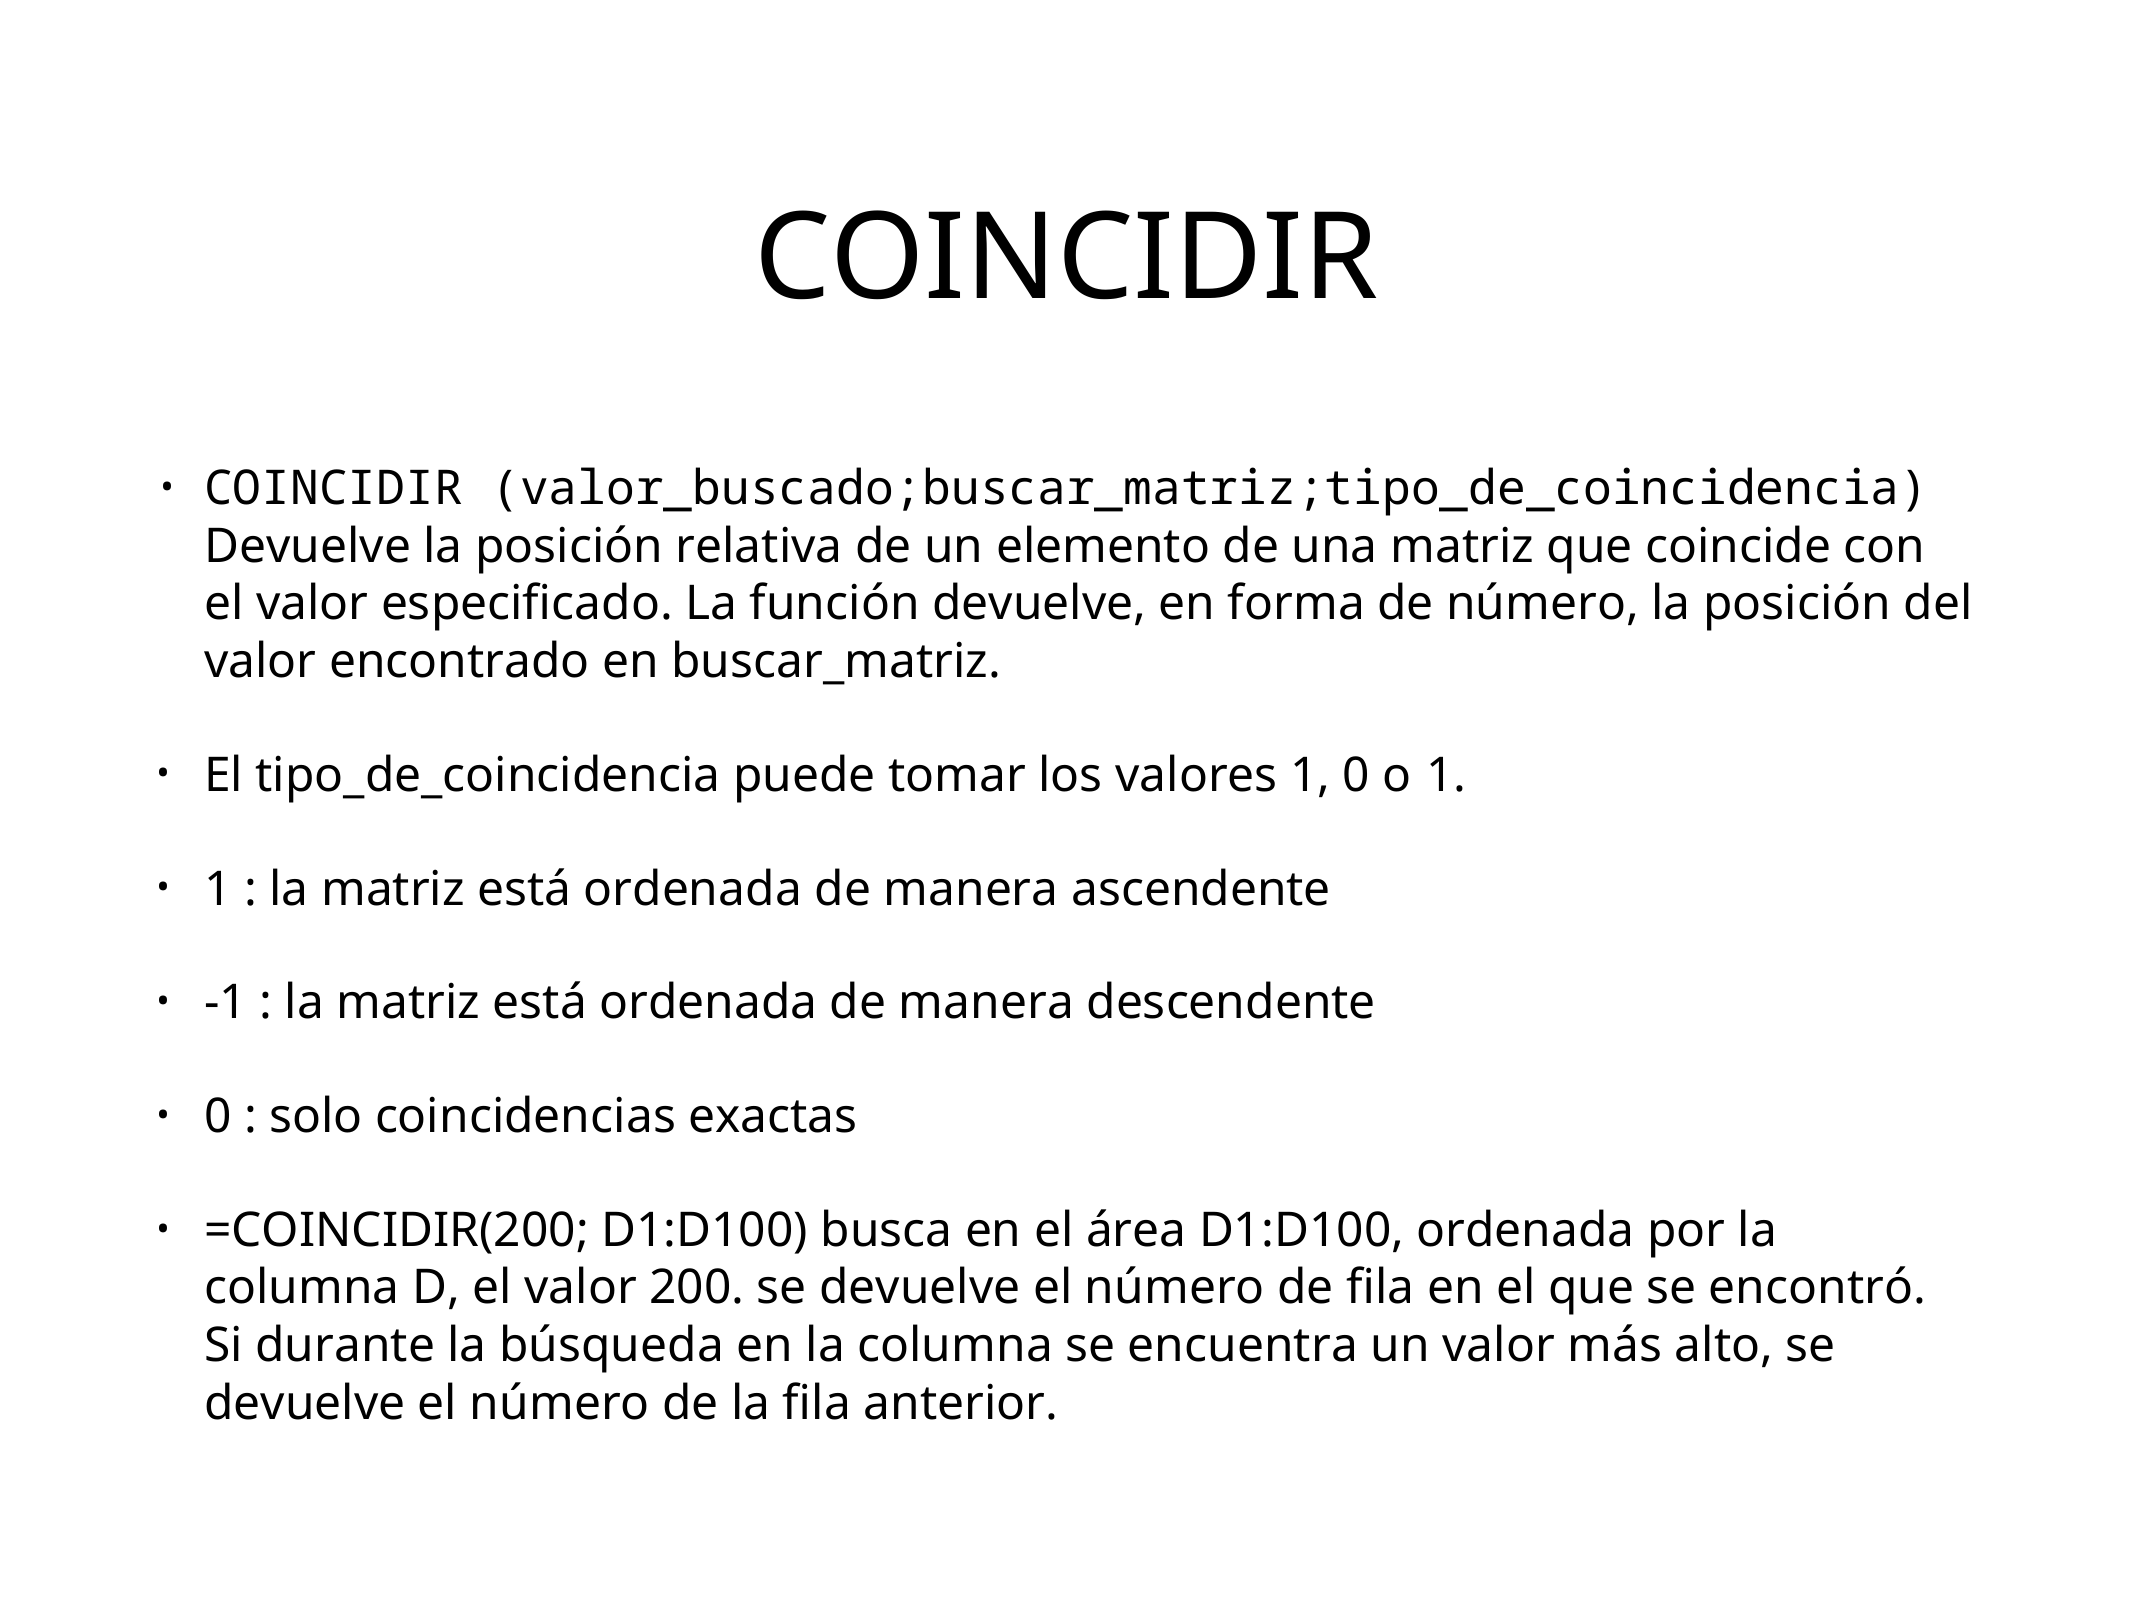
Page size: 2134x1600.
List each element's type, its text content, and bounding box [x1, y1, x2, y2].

list COINCIDIR (valor_buscado;buscar_matriz;tipo_de_coincidencia) Devuelve la posición relativa de un elemento de una matriz que coincide con el valor especificado. La función devuelve, en forma de número, la posición del valor encontrado en buscar_matriz. El tipo_de_coincidencia puede tomar los valores 1, 0 o ­1. 1 : la matriz está ordenada de manera ascendente -1 : la matriz está ordenada de manera descendente 0 : solo coincidencias exactas =COINCIDIR(200; D1:D100) busca en el área D1:D100, ordenada por la columna D, el valor 200. se devuelve el número de fila en el que se encontró. Si durante la búsqueda en la columna se encuentra un valor más alto, se devuelve el número de la fila anterior. [156, 427, 1978, 1459]
title COINCIDIR [156, 72, 1978, 427]
